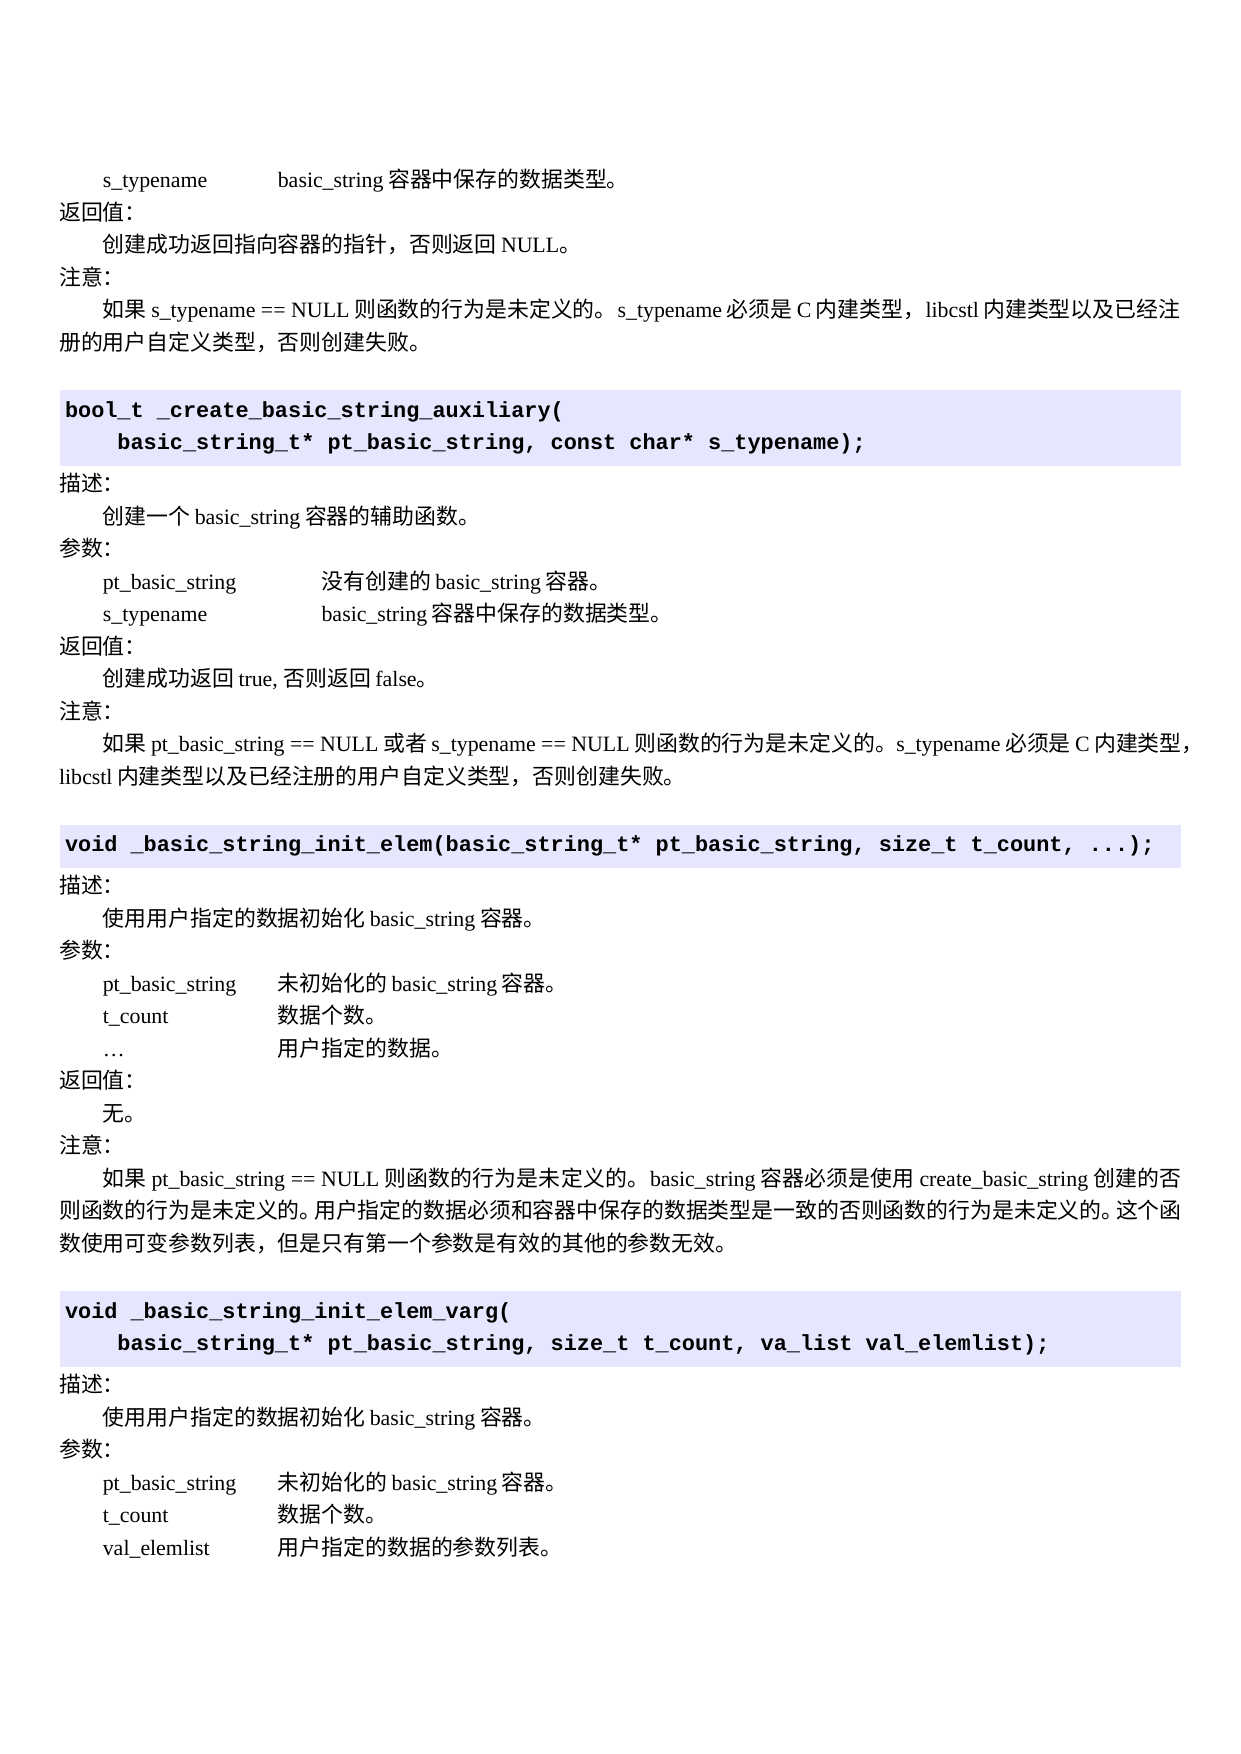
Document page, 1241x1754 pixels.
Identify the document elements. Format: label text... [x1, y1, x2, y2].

text 注意： [59, 1128, 1181, 1160]
text pt_basic_string 没有创建的basic_string容器。 [59, 563, 1181, 596]
text 无。 [59, 1095, 1181, 1128]
text t_count 数据个数。 [59, 1497, 1181, 1529]
text s_typename basic_string容器中保存的数据类型。 [59, 596, 1181, 628]
text 参数： [59, 531, 1181, 563]
text 如果s_typename == NULL则函数的行为是未定义的。s_typename必须是C内建类型，libcstl内建类型以及已经注册的用户自定义类型，否则创建失败。 [59, 292, 1181, 357]
text 注意： [59, 693, 1181, 726]
text 创建一个basic_string容器的辅助函数。 [59, 498, 1181, 531]
text 描述： [59, 1368, 1181, 1399]
text 参数： [59, 1432, 1181, 1464]
text 参数： [59, 933, 1181, 965]
text s_typename basic_string容器中保存的数据类型。 [59, 162, 1181, 194]
table_header bool_t _create_basic_string_auxiliary( basic_string_t* pt_basic_string, const char* s_typename); [60, 390, 1181, 466]
text 返回值： [59, 1063, 1181, 1095]
text 使用用户指定的数据初始化basic_string容器。 [59, 1399, 1181, 1432]
text 如果pt_basic_string == NULL 或者s_typename == NULL则函数的行为是未定义的。s_typename必须是C内建类型，libcstl内建类型以及已经注册的用户自定义类型，否则创建失败。 [59, 726, 1181, 791]
text pt_basic_string 未初始化的basic_string容器。 [59, 965, 1181, 998]
text 返回值： [59, 194, 1181, 227]
text 注意： [59, 259, 1181, 292]
text 创建成功返回true, 否则返回false。 [59, 661, 1181, 693]
text pt_basic_string 未初始化的basic_string容器。 [59, 1464, 1181, 1497]
text 描述： [59, 869, 1181, 900]
text 使用用户指定的数据初始化basic_string容器。 [59, 900, 1181, 933]
text 如果pt_basic_string == NULL则函数的行为是未定义的。basic_string容器必须是使用create_basic_string创建的否则函数的行为是未定义的。用户指定的数据必须和容器中保存的数据类型是一致的否则函数的行为是未定义的。这个函数使用可变参数列表，但是只有第一个参数是有效的其他的参数无效。 [59, 1160, 1181, 1258]
table_header void _basic_string_init_elem(basic_string_t* pt_basic_string, size_t t_count, ...); [60, 825, 1181, 868]
text 创建成功返回指向容器的指针，否则返回NULL。 [59, 227, 1181, 259]
text 返回值： [59, 628, 1181, 661]
text t_count 数据个数。 [59, 998, 1181, 1030]
text val_elemlist 用户指定的数据的参数列表。 [59, 1529, 1181, 1562]
text 描述： [59, 467, 1181, 498]
text … 用户指定的数据。 [59, 1030, 1181, 1063]
table_header void _basic_string_init_elem_varg( basic_string_t* pt_basic_string, size_t t_count, va_list val_elemlist); [60, 1291, 1181, 1367]
